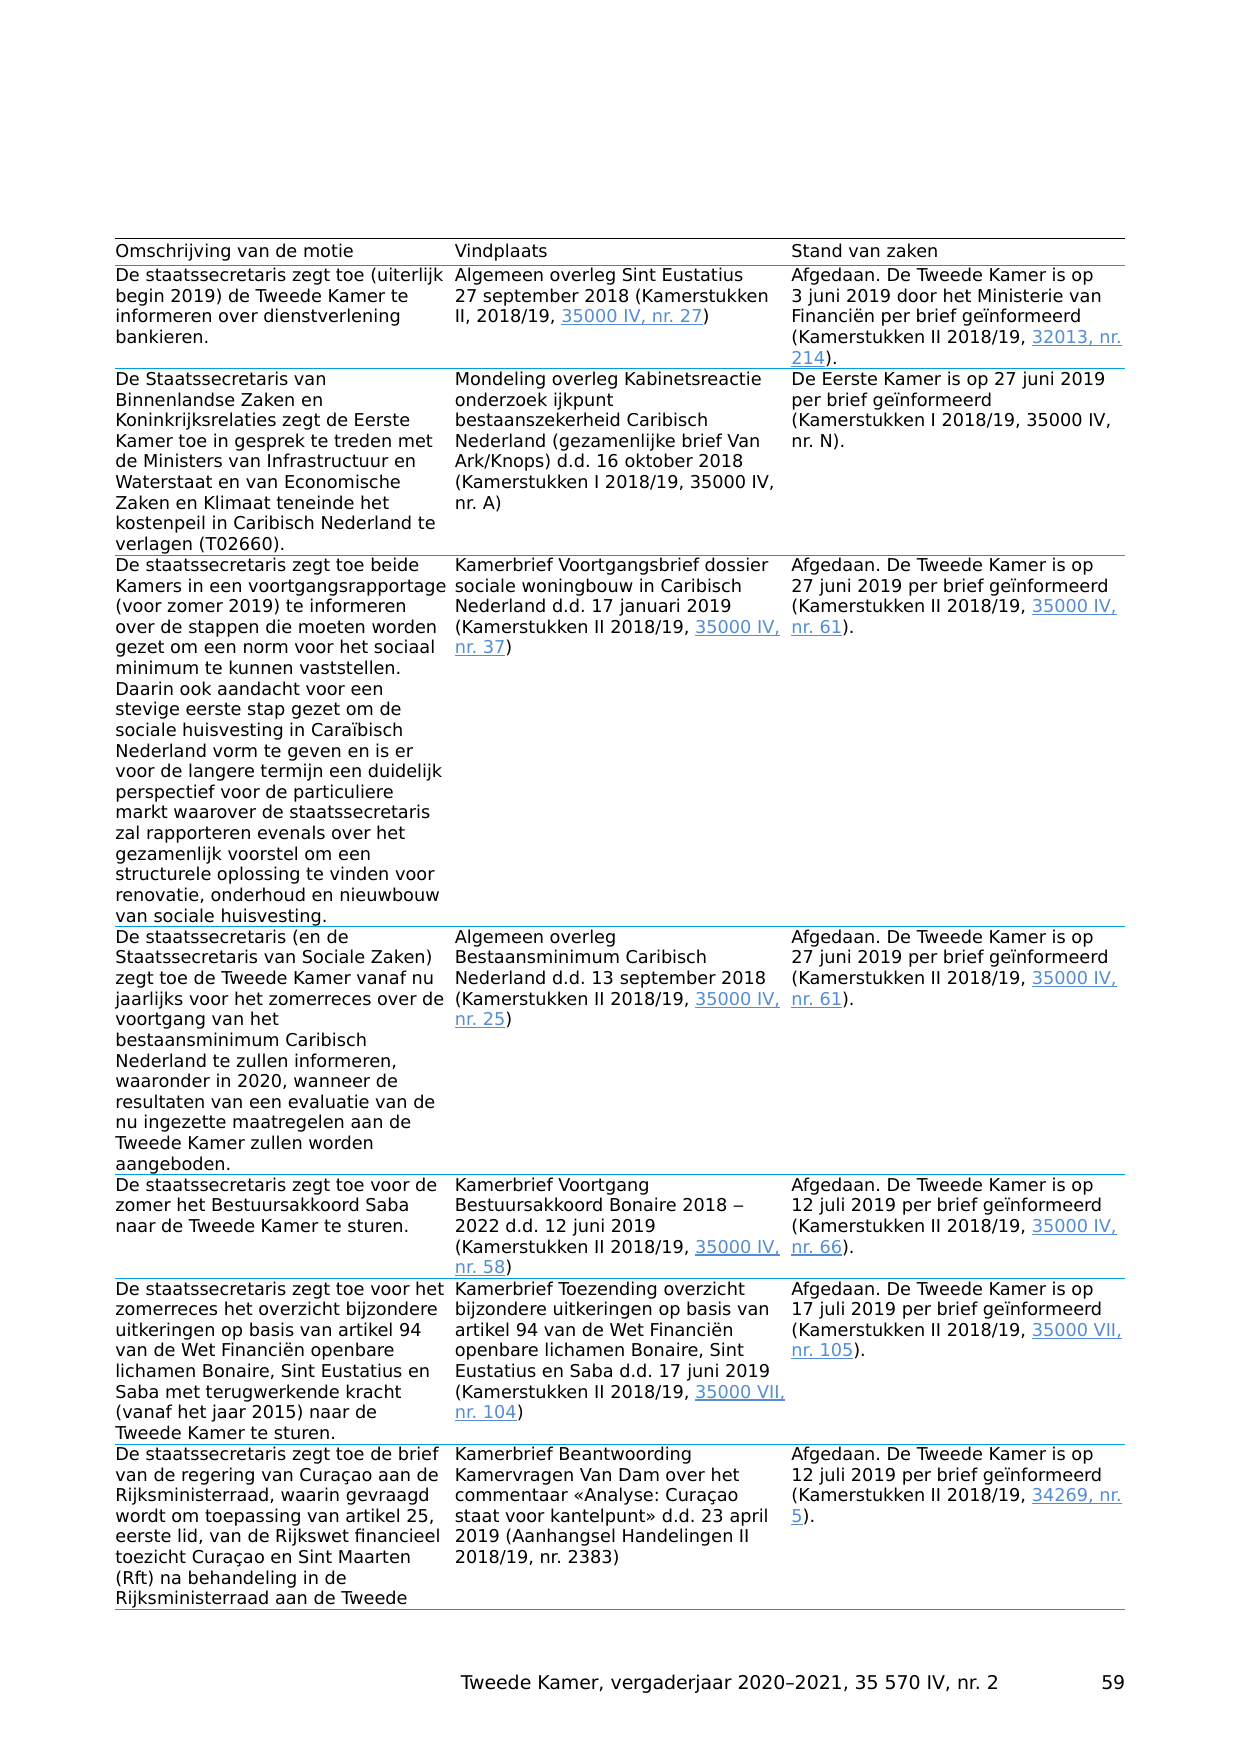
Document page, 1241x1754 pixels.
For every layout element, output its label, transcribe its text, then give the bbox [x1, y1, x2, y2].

table_cell Afgedaan. De Tweede Kamer is op 27 juni 2019 per brief geïnformeerd (Kamerstukken II 2018/19, 35000 IV, nr. 61). [788, 556, 1125, 926]
table_cell Algemeen overleg Bestaansminimum Caribisch Nederland d.d. 13 september 2018 (Kamerstukken II 2018/19, 35000 IV, nr. 25) [452, 927, 788, 1174]
table_header Tabel 34 Door bewindslieden gedane toezeggingen die zijn afgerond (stand per 30 juni 2020) [115, 213, 1125, 238]
table_cell De staatssecretaris zegt toe (uiterlijk begin 2019) de Tweede Kamer te informeren over dienstverlening bankieren. [115, 266, 452, 368]
table_cell De Eerste Kamer is op 27 juni 2019 per brief geïnformeerd (Kamerstukken I 2018/19, 35000 IV, nr. N). [788, 369, 1125, 554]
table_cell De staatssecretaris zegt toe beide Kamers in een voortgangsrapportage (voor zomer 2019) te informeren over de stappen die moeten worden gezet om een norm voor het sociaal minimum te kunnen vaststellen. Daarin ook aandacht voor een stevige eerste stap gezet om de sociale huisvesting in Caraïbisch Nederland vorm te geven en is er voor de langere termijn een duidelijk perspectief voor de particuliere markt waarover de staatssecretaris zal rapporteren evenals over het gezamenlijk voorstel om een structurele oplossing te vinden voor renovatie, onderhoud en nieuwbouw van sociale huisvesting. [115, 556, 452, 926]
table_cell Kamerbrief Voortgang Bestuursakkoord Bonaire 2018 ‒ 2022 d.d. 12 juni 2019 (Kamerstukken II 2018/19, 35000 IV, nr. 58) [452, 1175, 788, 1278]
table_cell Stand van zaken [788, 239, 1125, 265]
table_cell Afgedaan. De Tweede Kamer is op 12 juli 2019 per brief geïnformeerd (Kamerstukken II 2018/19, 35000 IV, nr. 66). [788, 1175, 1125, 1278]
table_cell De staatssecretaris (en de Staatssecretaris van Sociale Zaken) zegt toe de Tweede Kamer vanaf nu jaarlijks voor het zomerreces over de voortgang van het bestaansminimum Caribisch Nederland te zullen informeren, waaronder in 2020, wanneer de resultaten van een evaluatie van de nu ingezette maatregelen aan de Tweede Kamer zullen worden aangeboden. [115, 927, 452, 1174]
table_cell Mondeling overleg Kabinetsreactie onderzoek ijkpunt bestaanszekerheid Caribisch Nederland (gezamenlijke brief Van Ark/Knops) d.d. 16 oktober 2018 (Kamerstukken I 2018/19, 35000 IV, nr. A) [452, 369, 788, 554]
table_cell De Staatssecretaris van Binnenlandse Zaken en Koninkrijksrelaties zegt de Eerste Kamer toe in gesprek te treden met de Ministers van Infrastructuur en Waterstaat en van Economische Zaken en Klimaat teneinde het kostenpeil in Caribisch Nederland te verlagen (T02660). [115, 369, 452, 554]
table_cell Afgedaan. De Tweede Kamer is op 17 juli 2019 per brief geïnformeerd (Kamerstukken II 2018/19, 35000 VII, nr. 105). [788, 1279, 1125, 1443]
table_cell Afgedaan. De Tweede Kamer is op 3 juni 2019 door het Ministerie van Financiën per brief geïnformeerd (Kamerstukken II 2018/19, 32013, nr. 214). [788, 266, 1125, 368]
table_cell De staatssecretaris zegt toe voor het zomerreces het overzicht bijzondere uitkeringen op basis van artikel 94 van de Wet Financiën openbare lichamen Bonaire, Sint Eustatius en Saba met terugwerkende kracht (vanaf het jaar 2015) naar de Tweede Kamer te sturen. [115, 1279, 452, 1443]
table_cell Vindplaats [452, 239, 788, 265]
table_cell Kamerbrief Toezending overzicht bijzondere uitkeringen op basis van artikel 94 van de Wet Financiën openbare lichamen Bonaire, Sint Eustatius en Saba d.d. 17 juni 2019 (Kamerstukken II 2018/19, 35000 VII, nr. 104) [452, 1279, 788, 1443]
table_cell Algemeen overleg Sint Eustatius 27 september 2018 (Kamerstukken II, 2018/19, 35000 IV, nr. 27) [452, 266, 788, 368]
table_cell De staatssecretaris zegt toe voor de zomer het Bestuursakkoord Saba naar de Tweede Kamer te sturen. [115, 1175, 452, 1278]
table_cell Kamerbrief Beantwoording Kamervragen Van Dam over het commentaar «Analyse: Curaçao staat voor kantelpunt» d.d. 23 april 2019 (Aanhangsel Handelingen II 2018/19, nr. 2383) [452, 1445, 788, 1609]
table_cell Afgedaan. De Tweede Kamer is op 12 juli 2019 per brief geïnformeerd (Kamerstukken II 2018/19, 34269, nr. 5). [788, 1445, 1125, 1609]
table_cell Afgedaan. De Tweede Kamer is op 27 juni 2019 per brief geïnformeerd (Kamerstukken II 2018/19, 35000 IV, nr. 61). [788, 927, 1125, 1174]
table_cell Omschrijving van de motie [115, 239, 452, 265]
table_cell De staatssecretaris zegt toe de brief van de regering van Curaçao aan de Rijksministerraad, waarin gevraagd wordt om toepassing van artikel 25, eerste lid, van de Rijkswet financieel toezicht Curaçao en Sint Maarten (Rft) na behandeling in de Rijksministerraad aan de Tweede [115, 1445, 452, 1609]
table_cell Kamerbrief Voortgangsbrief dossier sociale woningbouw in Caribisch Nederland d.d. 17 januari 2019 (Kamerstukken II 2018/19, 35000 IV, nr. 37) [452, 556, 788, 926]
